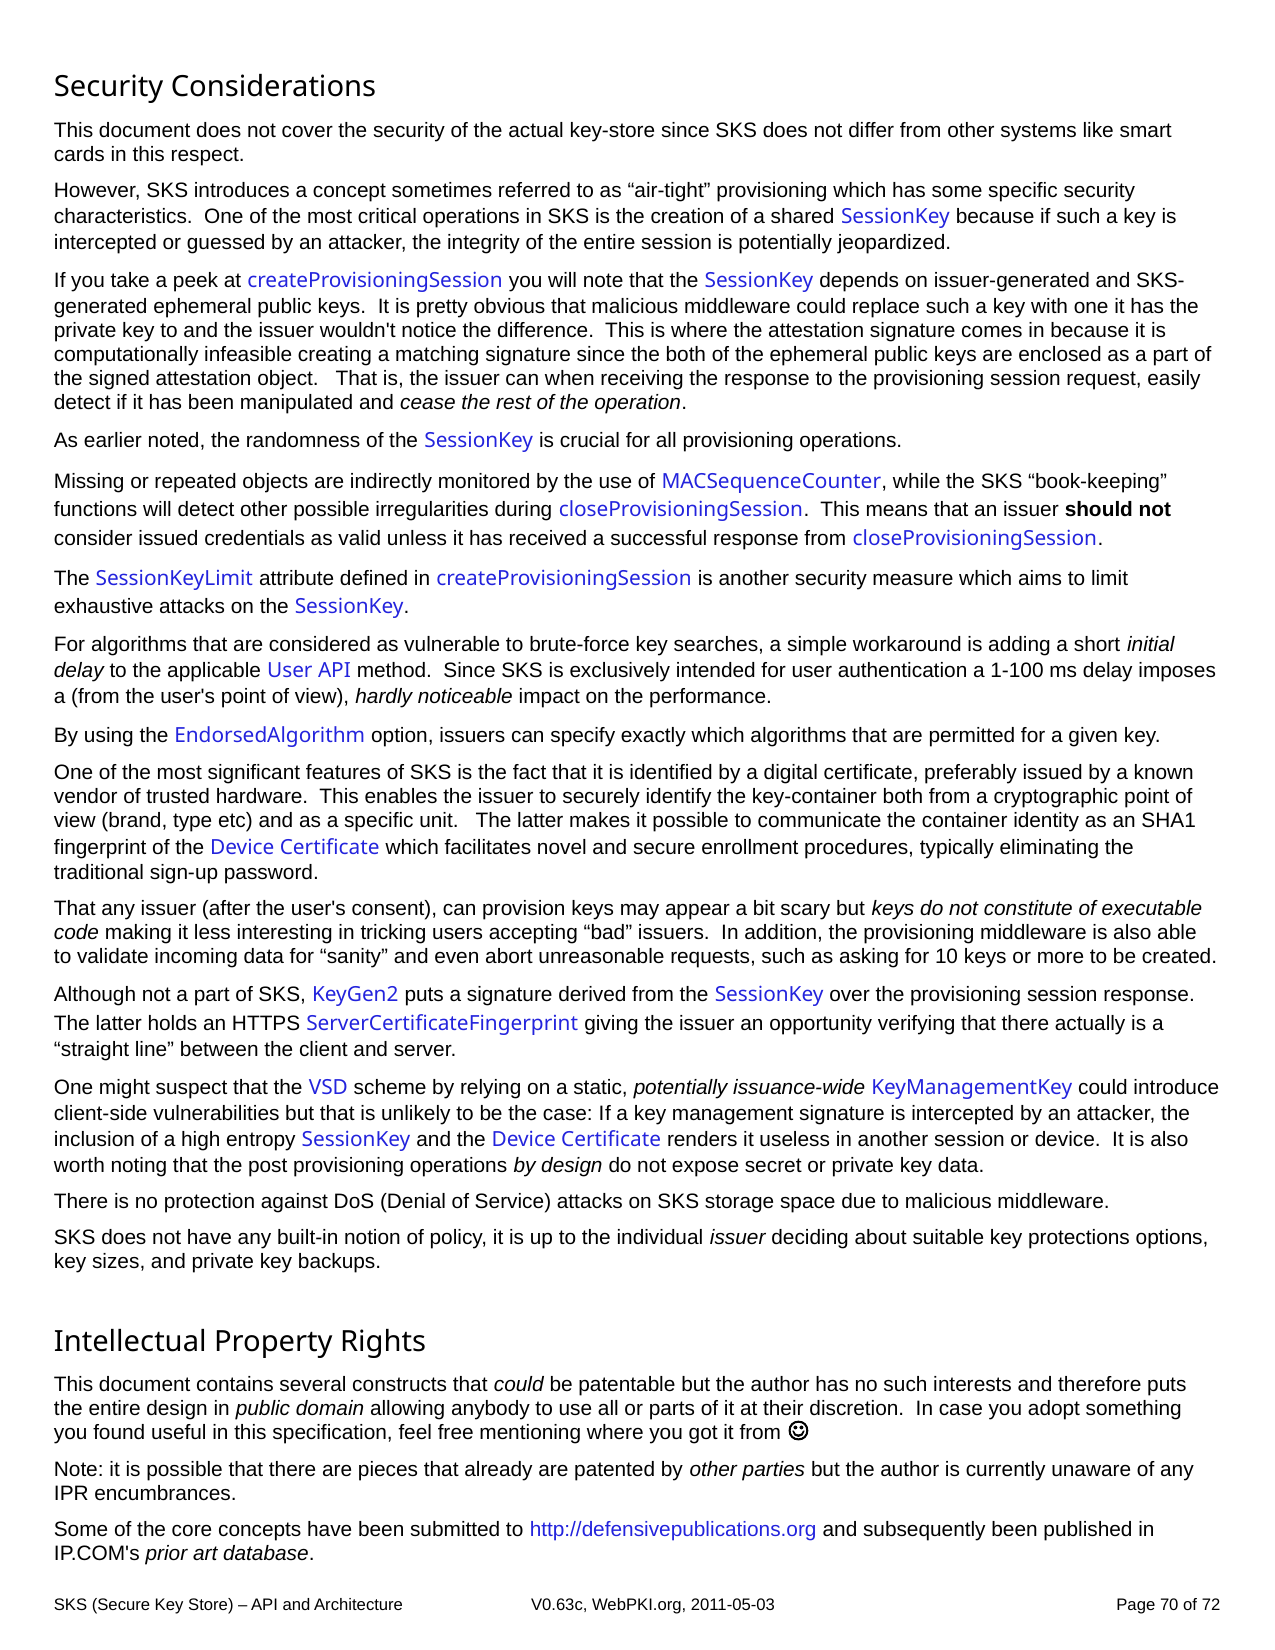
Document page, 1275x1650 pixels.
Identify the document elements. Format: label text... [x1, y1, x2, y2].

text For algorithms that are considered as vulnerable to brute-force key searches, a simple workaround is adding a short initial delay to the applicable User API method. Since SKS is exclusively intended for user authentication a 1-100 ms delay imposes a (from the user's point of view), hardly noticeable impact on the performance. [54, 632, 1221, 708]
subtitle Intellectual Property Rights [54, 1320, 1221, 1359]
text Some of the core concepts have been submitted to http://defensivepublications.org and subsequently been published in IP.COM's prior art database. [54, 1516, 1221, 1564]
text If you take a peek at createProvisioningSession you will note that the SessionKey depends on issuer-generated and SKS-generated ephemeral public keys. It is pretty obvious that malicious middleware could replace such a key with one it has the private key to and the issuer wouldn't notice the difference. This is where the attestation signature comes in because it is computationally infeasible creating a matching signature since the both of the ephemeral public keys are enclosed as a part of the signed attestation object. That is, the issuer can when receiving the response to the provisioning session request, easily detect if it has been manipulated and cease the rest of the operation. [54, 266, 1221, 414]
text One of the most significant features of SKS is the fact that it is identified by a digital certificate, preferably issued by a known vendor of trusted hardware. This enables the issuer to securely identify the key-container both from a cryptographic point of view (brand, type etc) and as a specific unit. The latter makes it possible to communicate the container identity as an SHA1 fingerprint of the Device Certificate which facilitates novel and secure enrollment procedures, typically eliminating the traditional sign-up password. [54, 760, 1221, 884]
text As earlier noted, the randomness of the SessionKey is crucial for all provisioning operations. [54, 426, 1221, 454]
text This document does not cover the security of the actual key-store since SKS does not differ from other systems like smart cards in this respect. [54, 118, 1221, 166]
text There is no protection against DoS (Denial of Service) attacks on SKS storage space due to malicious middleware. [54, 1189, 1221, 1213]
text However, SKS introduces a concept sometimes referred to as “air-tight” provisioning which has some specific security characteristics. One of the most critical operations in SKS is the creation of a shared SessionKey because if such a key is intercepted or guessed by an attacker, the integrity of the entire session is potentially jeopardized. [54, 177, 1221, 254]
text SKS does not have any built-in notion of policy, it is up to the individual issuer deciding about suitable key protections options, key sizes, and private key backups. [54, 1224, 1221, 1272]
subtitle Security Considerations [54, 66, 1221, 105]
text Although not a part of SKS, KeyGen2 puts a signature derived from the SessionKey over the provisioning session response. The latter holds an HTTPS ServerCertificateFingerprint giving the issuer an opportunity verifying that there actually is a “straight line” between the client and server. [54, 979, 1221, 1060]
text By using the EndorsedAlgorithm option, issuers can specify exactly which algorithms that are permitted for a given key. [54, 720, 1221, 748]
text The SessionKeyLimit attribute defined in createProvisioningSession is another security measure which aims to limit exhaustive attacks on the SessionKey. [54, 563, 1221, 620]
text Note: it is possible that there are pieces that already are patented by other parties but the author is currently unaware of any IPR encumbrances. [54, 1457, 1221, 1504]
text That any issuer (after the user's consent), can provision keys may appear a bit scary but keys do not constitute of executable code making it less interesting in tricking users accepting “bad” issuers. In addition, the provisioning middleware is also able to validate incoming data for “sanity” and even abort unreasonable requests, such as asking for 10 keys or more to be created. [54, 896, 1221, 968]
text One might suspect that the VSD scheme by relying on a static, potentially issuance-wide KeyManagementKey could introduce client-side vulnerabilities but that is unlikely to be the case: If a key management signature is intercepted by an attacker, the inclusion of a high entropy SessionKey and the Device Certificate renders it useless in another session or device. It is also worth noting that the post provisioning operations by design do not expose secret or private key data. [54, 1072, 1221, 1177]
text Missing or repeated objects are indirectly monitored by the use of MACSequenceCounter, while the SKS “book-keeping” functions will detect other possible irregularities during closeProvisioningSession. This means that an issuer should not consider issued credentials as valid unless it has received a successful response from closeProvisioningSession. [54, 466, 1221, 551]
text This document contains several constructs that could be patentable but the author has no such interests and therefore puts the entire design in public domain allowing anybody to use all or parts of it at their discretion. In case you adopt something you found useful in this specification, feel free mentioning where you got it from  [54, 1372, 1221, 1445]
